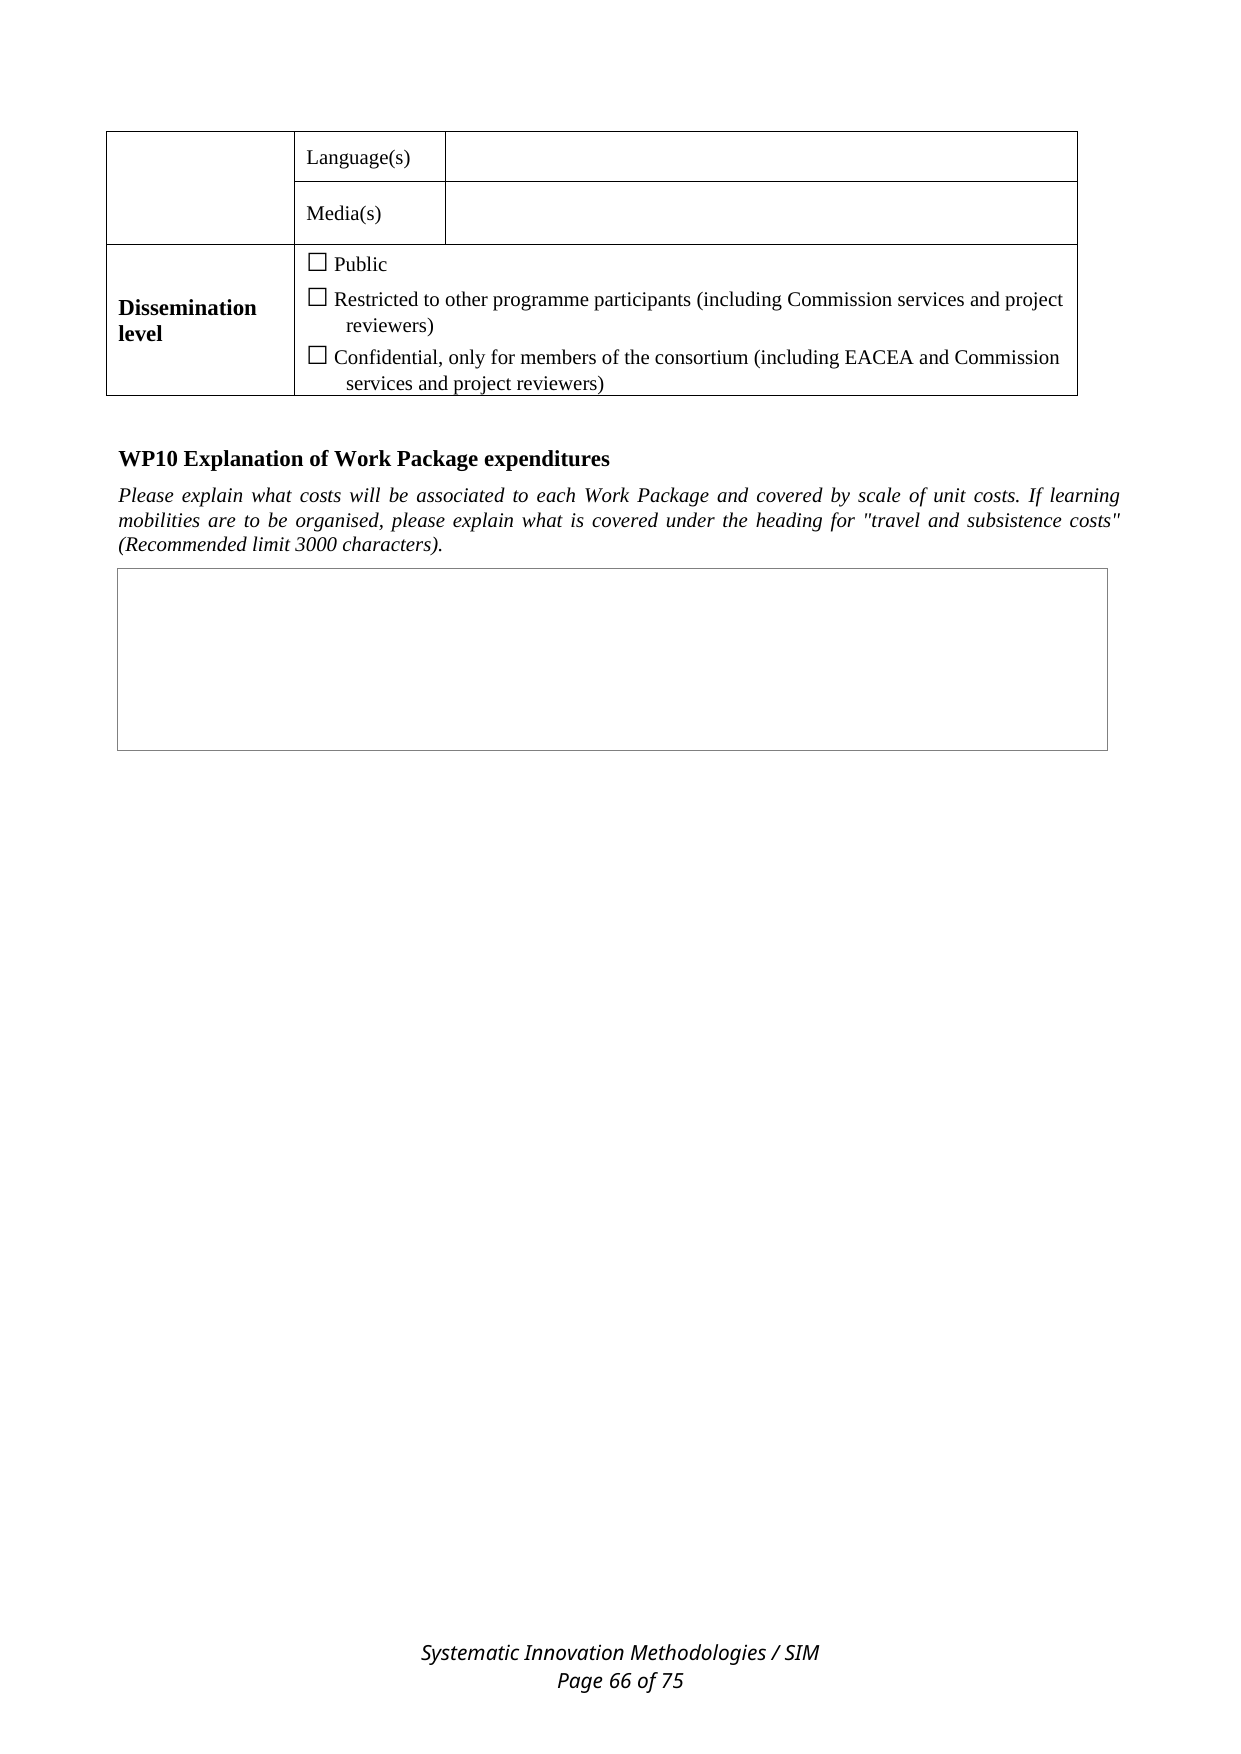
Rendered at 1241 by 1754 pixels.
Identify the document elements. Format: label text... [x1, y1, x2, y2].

table_cell [446, 132, 1077, 181]
table_header [118, 569, 1107, 750]
text Please explain what costs will be associated to each Work Package and covered by scale of unit costs. If learning mobilities are to be organised, please explain what is covered under the heading for "travel and subsistence costs" (Recommended limit 3000 characters). [118, 483, 1122, 556]
text WP10 Explanation of Work Package expenditures [118, 444, 1122, 471]
table_cell ☐ Public ☐ Restricted to other programme participants (including Commission services and project reviewers) ☐ Confidential, only for members of the consortium (including EACEA and Commission services and project reviewers) [295, 245, 1077, 395]
table_cell Dissemination level [107, 245, 294, 395]
table_cell [446, 182, 1077, 244]
table_cell Language(s) [295, 132, 445, 181]
table_header [107, 132, 294, 244]
table_cell Media(s) [295, 182, 445, 244]
